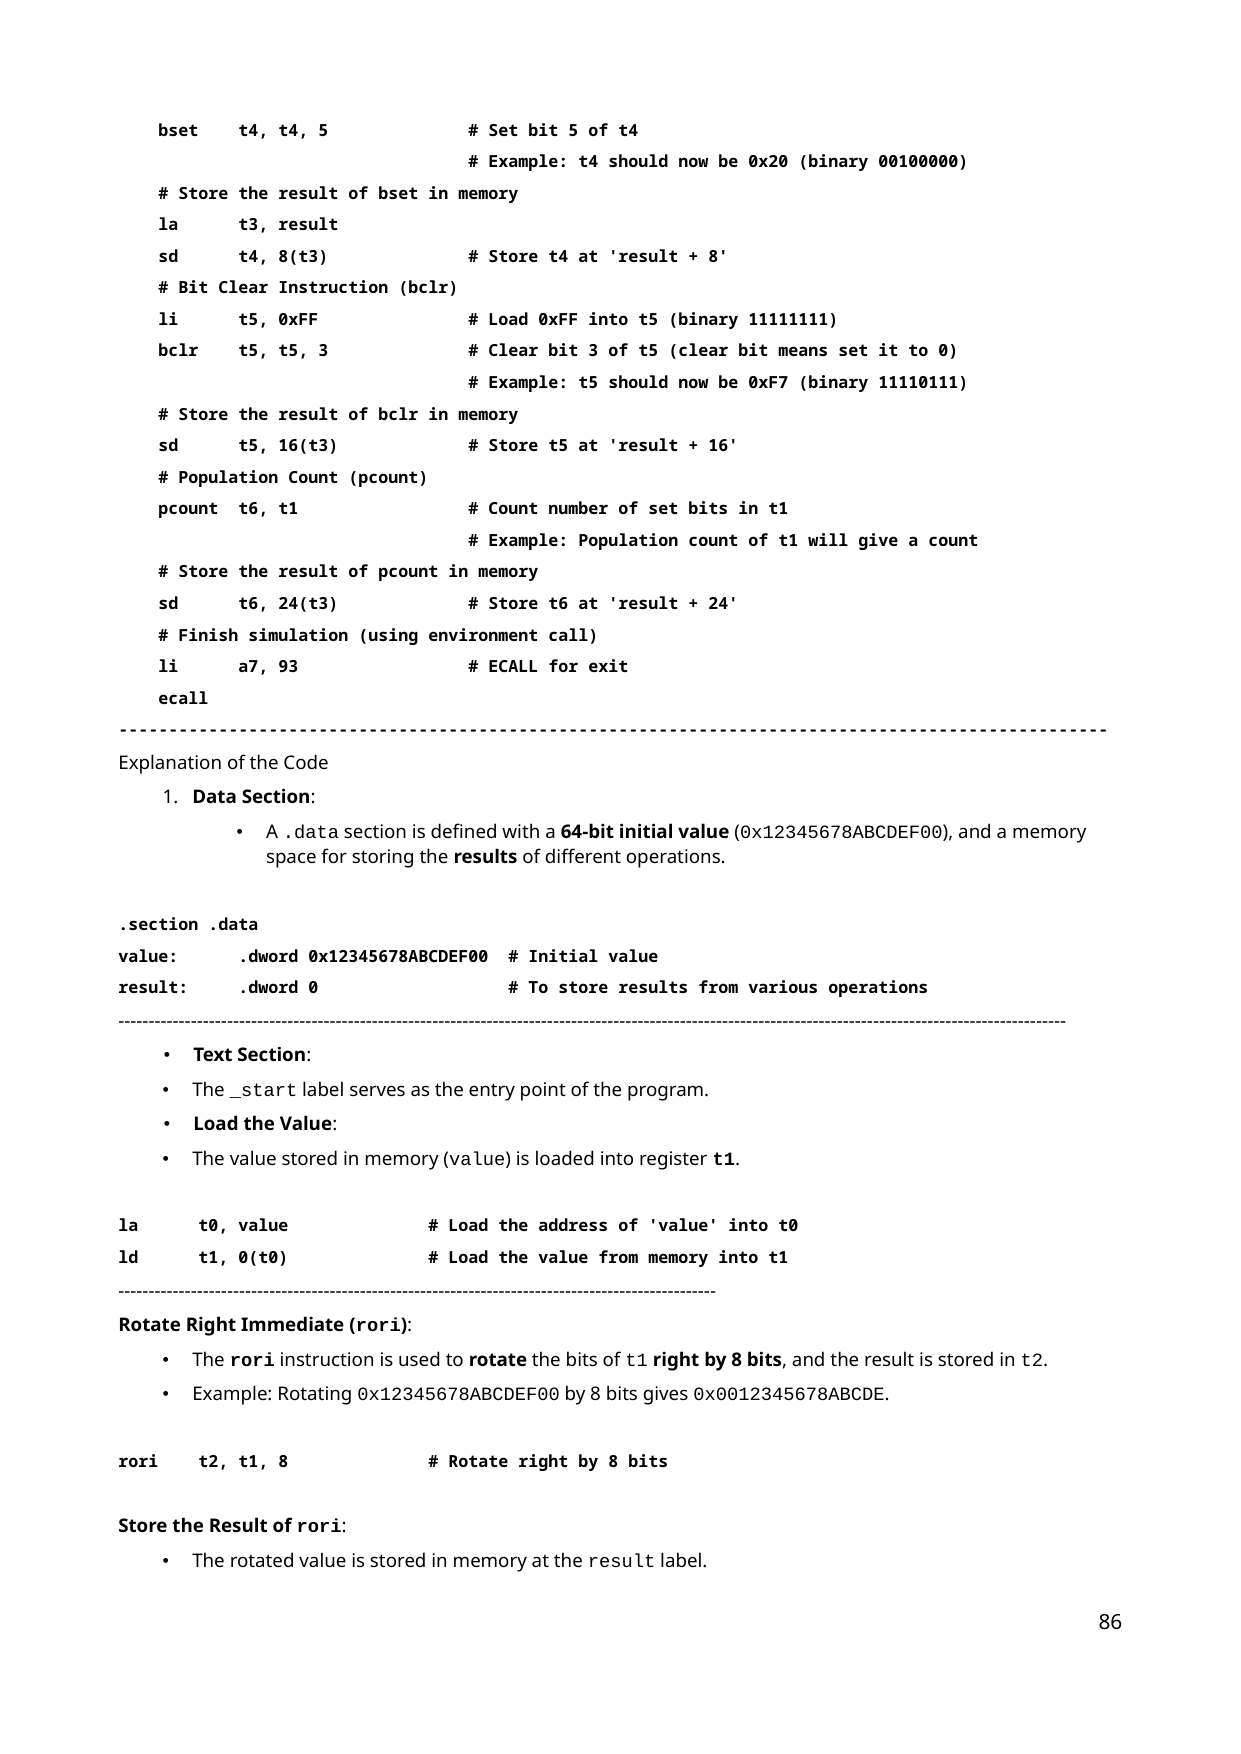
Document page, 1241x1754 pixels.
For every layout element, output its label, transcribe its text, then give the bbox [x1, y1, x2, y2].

text Rotate Right Immediate (rori): [118, 1311, 1122, 1337]
text # Store the result of bclr in memory [118, 402, 1122, 425]
text ld t1, 0(t0) # Load the value from memory into t1 [118, 1246, 1122, 1268]
text Explanation of the Code [118, 749, 1122, 775]
list Load the Value: [164, 1111, 1122, 1136]
text # Example: t4 should now be 0x20 (binary 00100000) [118, 150, 1122, 172]
text value: .dword 0x12345678ABCDEF00 # Initial value [118, 944, 1122, 967]
text .section .data [118, 913, 1122, 935]
text li t5, 0xFF # Load 0xFF into t5 (binary 11111111) [118, 307, 1122, 330]
text la t3, result [118, 213, 1122, 236]
list Text Section: [164, 1042, 1122, 1067]
text --------------------------------------------------------------------------------------------------- [118, 718, 1122, 741]
text sd t6, 24(t3) # Store t6 at 'result + 24' [118, 592, 1122, 614]
text # Example: t5 should now be 0xF7 (binary 11110111) [118, 371, 1122, 393]
text ------------------------------------------------------------------------------------------------------------------------------------------------------------- [118, 1007, 1122, 1033]
list The _start label serves as the entry point of the program. [162, 1076, 1122, 1102]
text result: .dword 0 # To store results from various operations [118, 976, 1122, 998]
text # Population Count (pcount) [118, 465, 1122, 488]
text sd t4, 8(t3) # Store t4 at 'result + 8' [118, 244, 1122, 267]
text # Bit Clear Instruction (bclr) [118, 276, 1122, 299]
text sd t5, 16(t3) # Store t5 at 'result + 16' [118, 434, 1122, 456]
text rori t2, t1, 8 # Rotate right by 8 bits [118, 1449, 1122, 1472]
list The value stored in memory (value) is loaded into register t1. [162, 1145, 1122, 1171]
text la t0, value # Load the address of 'value' into t0 [118, 1214, 1122, 1237]
list The rori instruction is used to rotate the bits of t1 right by 8 bits, and the result is stored in t2. [162, 1346, 1122, 1372]
text bclr t5, t5, 3 # Clear bit 3 of t5 (clear bit means set it to 0) [118, 339, 1122, 362]
list The rotated value is stored in memory at the result label. [162, 1547, 1122, 1573]
text # Store the result of pcount in memory [118, 560, 1122, 583]
text li a7, 93 # ECALL for exit [118, 655, 1122, 677]
list A .data section is defined with a 64-bit initial value (0x12345678ABCDEF00), and a memory space for storing the results of different operations. [236, 818, 1122, 869]
text ecall [118, 686, 1122, 709]
text # Example: Population count of t1 will give a count [118, 528, 1122, 551]
text # Store the result of bset in memory [118, 181, 1122, 204]
text --------------------------------------------------------------------------------------------------- [118, 1277, 1122, 1303]
list Example: Rotating 0x12345678ABCDEF00 by 8 bits gives 0x0012345678ABCDE. [162, 1381, 1122, 1406]
text Store the Result of rori: [118, 1513, 1122, 1538]
text bset t4, t4, 5 # Set bit 5 of t4 [118, 118, 1122, 141]
text pcount t6, t1 # Count number of set bits in t1 [118, 497, 1122, 519]
text # Finish simulation (using environment call) [118, 623, 1122, 646]
list Data Section: [162, 784, 1122, 809]
